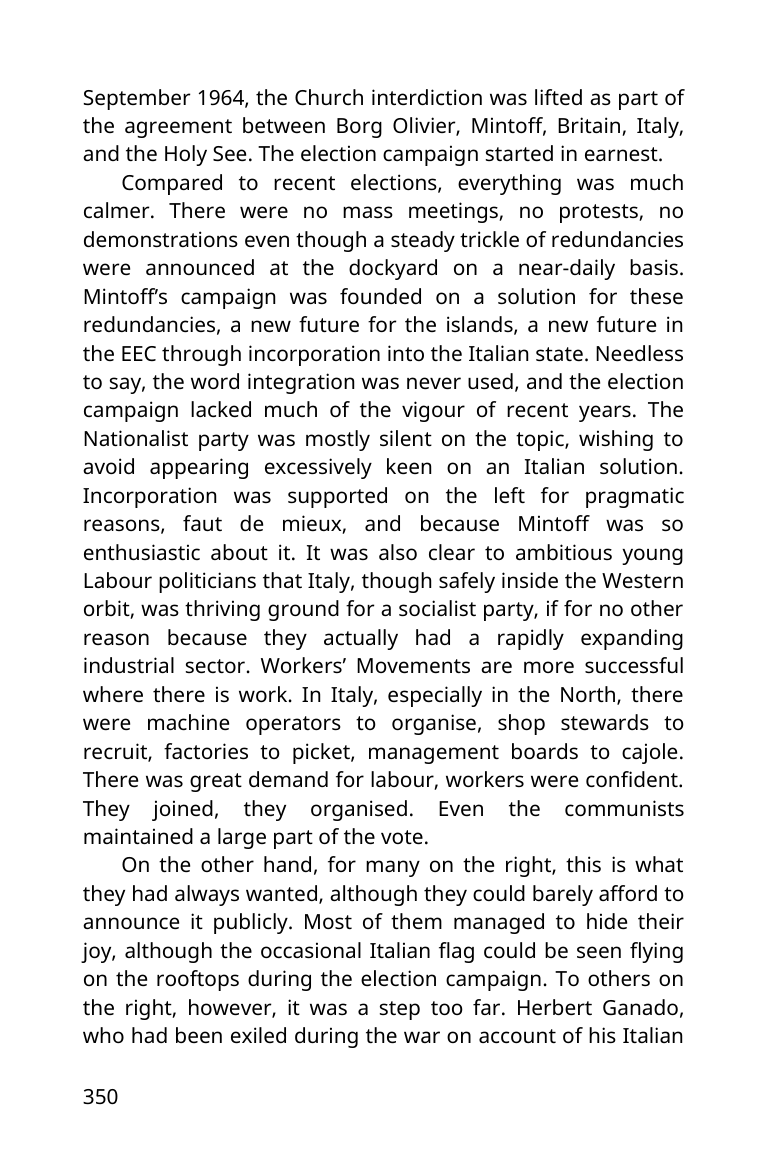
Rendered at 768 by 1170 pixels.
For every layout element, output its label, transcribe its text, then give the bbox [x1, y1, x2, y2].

text On the other hand, for many on the right, this is what they had always wanted, although they could barely afford to announce it publicly. Most of them managed to hide their joy, although the occasional Italian flag could be seen flying on the rooftops during the election campaign. To others on the right, however, it was a step too far. Herbert Ganado, who had been exiled during the war on account of his Italian [83, 851, 685, 1049]
text September 1964, the Church interdiction was lifted as part of the agreement between Borg Olivier, Mintoff, Britain, Italy, and the Holy See. The election campaign started in earnest. [83, 83, 685, 168]
text Compared to recent elections, everything was much calmer. There were no mass meetings, no protests, no demonstrations even though a steady trickle of redundancies were announced at the dockyard on a near-daily basis. Mintoff’s campaign was founded on a solution for these redundancies, a new future for the islands, a new future in the EEC through incorporation into the Italian state. Needless to say, the word integration was never used, and the election campaign lacked much of the vigour of recent years. The Nationalist party was mostly silent on the topic, wishing to avoid appearing excessively keen on an Italian solution. Incorporation was supported on the left for pragmatic reasons, faut de mieux, and because Mintoff was so enthusiastic about it. It was also clear to ambitious young Labour politicians that Italy, though safely inside the Western orbit, was thriving ground for a socialist party, if for no other reason because they actually had a rapidly expanding industrial sector. Workers’ Movements are more successful where there is work. In Italy, especially in the North, there were machine operators to organise, shop stewards to recruit, factories to picket, management boards to cajole. There was great demand for labour, workers were confident. They joined, they organised. Even the communists maintained a large part of the vote. [83, 168, 685, 851]
